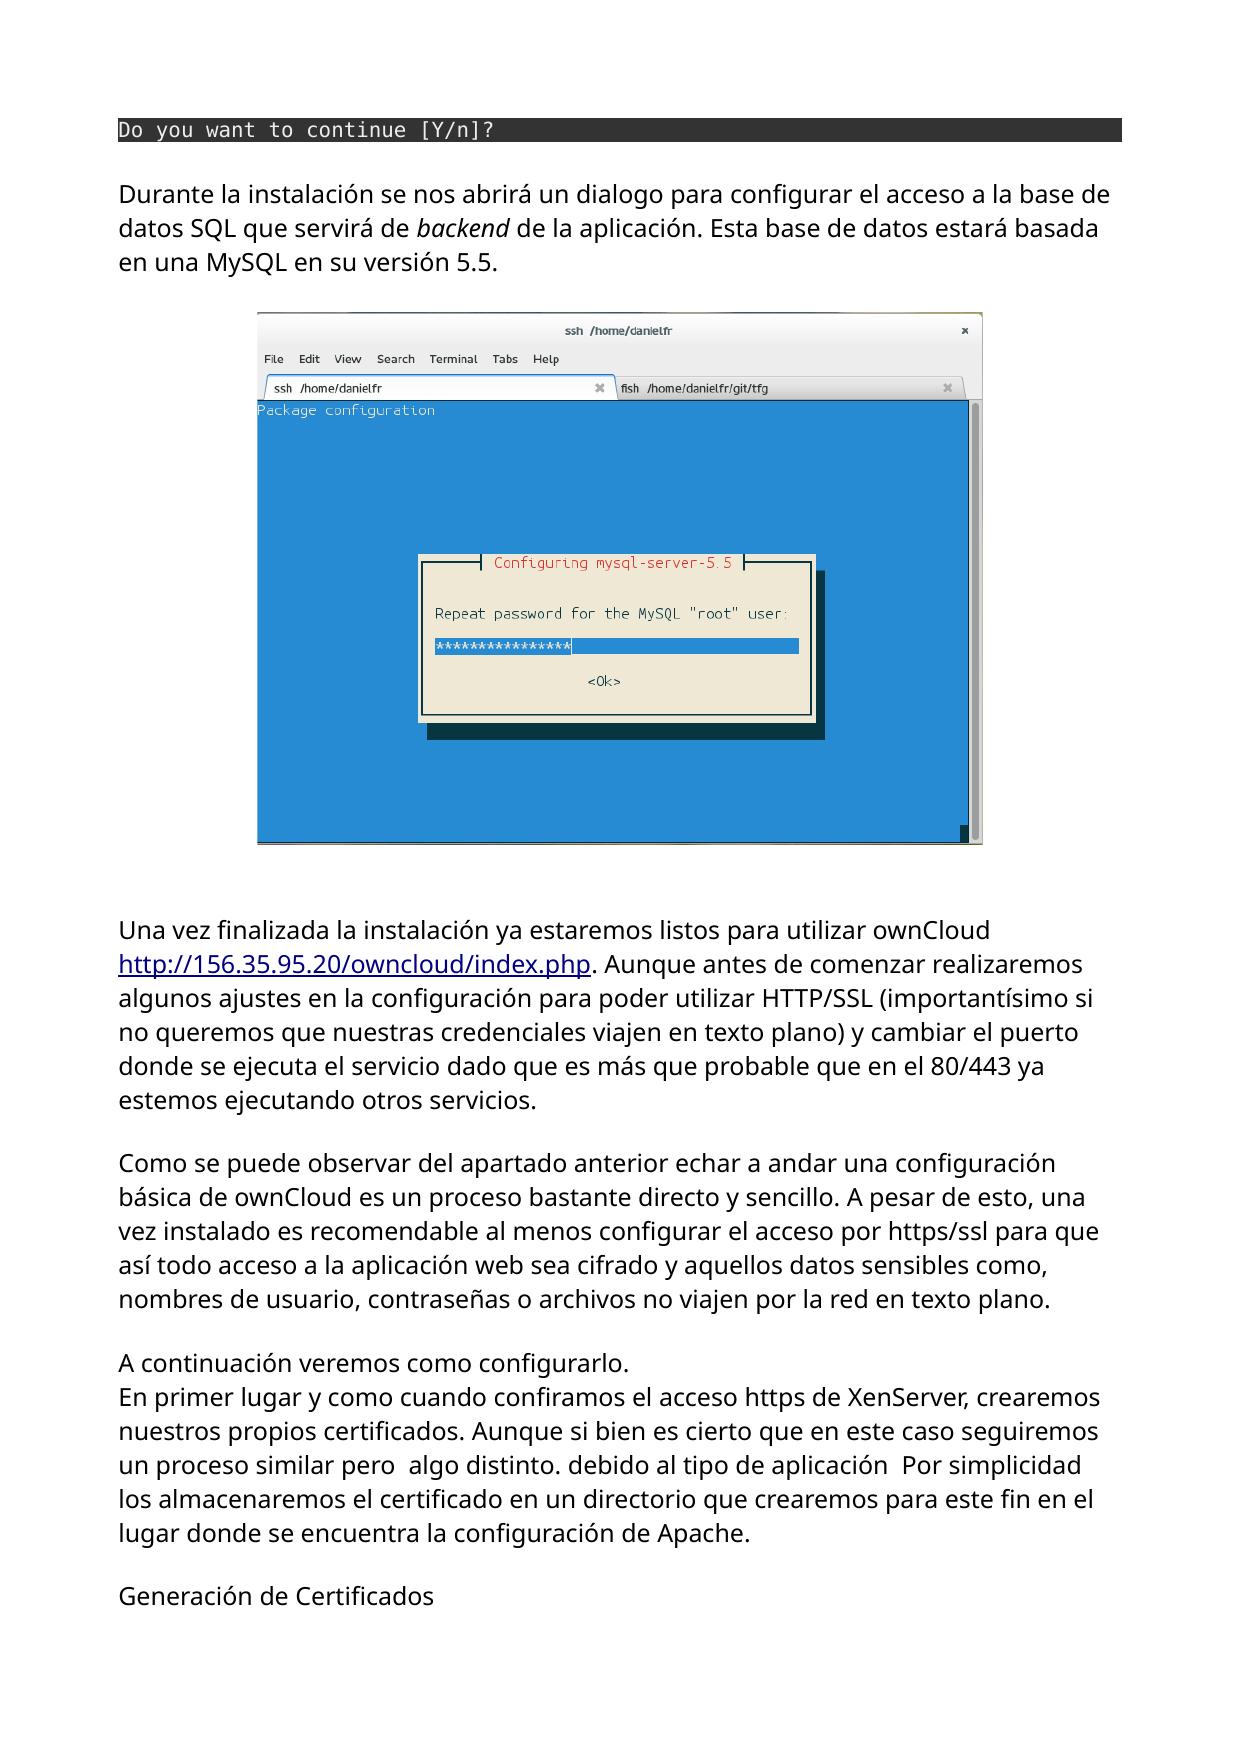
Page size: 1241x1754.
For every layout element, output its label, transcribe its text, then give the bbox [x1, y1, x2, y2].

text Generación de Certificados [118, 1579, 1122, 1613]
text A continuación veremos como configurarlo. [118, 1345, 1122, 1379]
text Como se puede observar del apartado anterior echar a andar una configuración básica de ownCloud es un proceso bastante directo y sencillo. A pesar de esto, una vez instalado es recomendable al menos configurar el acceso por https/ssl para que así todo acceso a la aplicación web sea cifrado y aquellos datos sensibles como, nombres de usuario, contraseñas o archivos no viajen por la red en texto plano. [118, 1146, 1122, 1316]
text En primer lugar y como cuando confiramos el acceso https de XenServer, crearemos nuestros propios certificados. Aunque si bien es cierto que en este caso seguiremos un proceso similar pero algo distinto. debido al tipo de aplicación Por simplicidad los almacenaremos el certificado en un directorio que crearemos para este fin en el lugar donde se encuentra la configuración de Apache. [118, 1379, 1122, 1550]
text Una vez finalizada la instalación ya estaremos listos para utilizar ownCloud [118, 912, 1122, 946]
picture [257, 312, 983, 845]
text Do you want to continue [Y/n]? [118, 118, 1122, 142]
picture [257, 402, 967, 841]
text http://156.35.95.20/owncloud/index.php. Aunque antes de comenzar realizaremos algunos ajustes en la configuración para poder utilizar HTTP/SSL (importantísimo si no queremos que nuestras credenciales viajen en texto plano) y cambiar el puerto donde se ejecuta el servicio dado que es más que probable que en el 80/443 ya estemos ejecutando otros servicios. [118, 946, 1122, 1117]
text Durante la instalación se nos abrirá un dialogo para configurar el acceso a la base de datos SQL que servirá de backend de la aplicación. Esta base de datos estará basada en una MySQL en su versión 5.5. [118, 176, 1122, 279]
